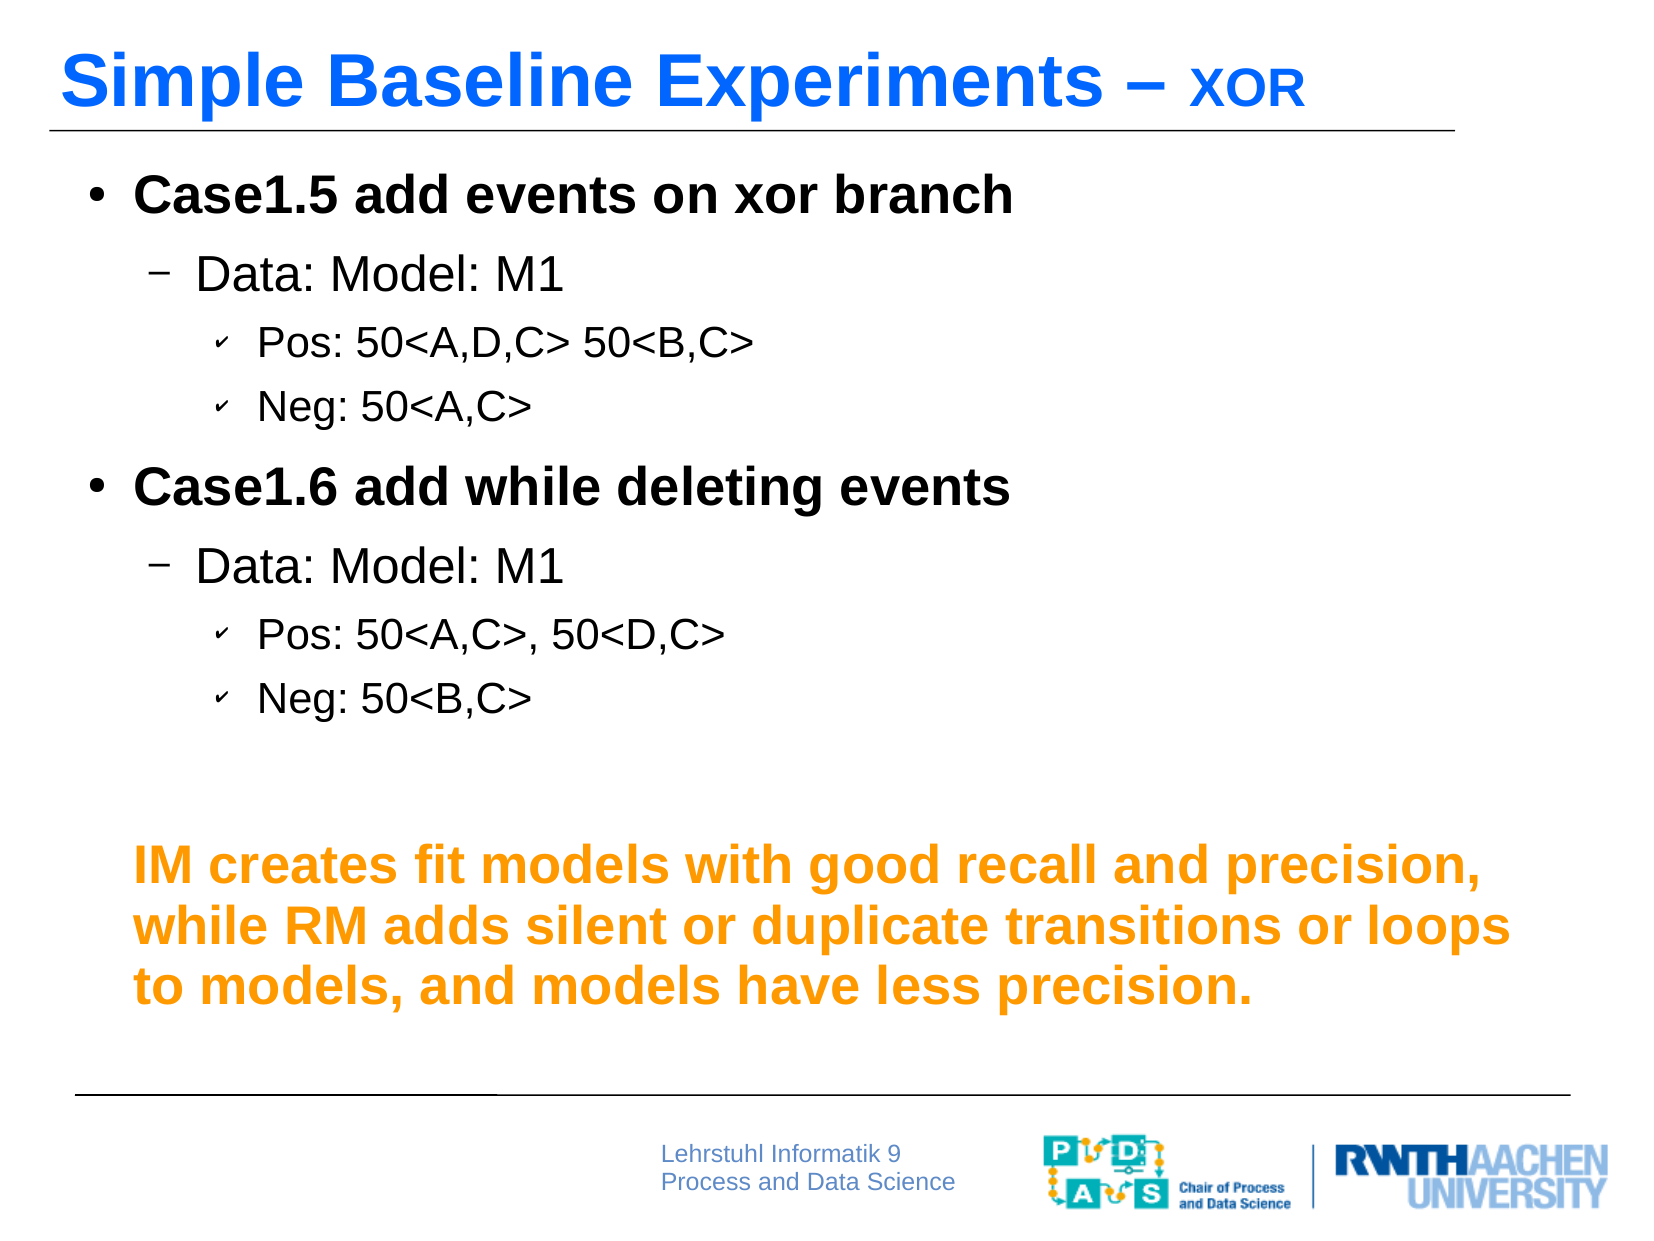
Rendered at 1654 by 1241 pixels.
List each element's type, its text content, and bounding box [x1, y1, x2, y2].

picture [1005, 1090, 1647, 1241]
title Simple Baseline Experiments – XOR [60, 30, 1549, 131]
list Case1.5 add events on xor branch Data: Model: M1 Pos: 50<A,D,C> 50<B,C> Neg: 50<A,C> Case1.6 add while deleting events Data: Model: M1 Pos: 50<A,C>, 50<D,C> Neg: 50<B,C> IM creates fit models with good recall and precision, while RM adds silent or duplicate transitions or loops to models, and models have less precision. [71, 165, 1561, 1021]
